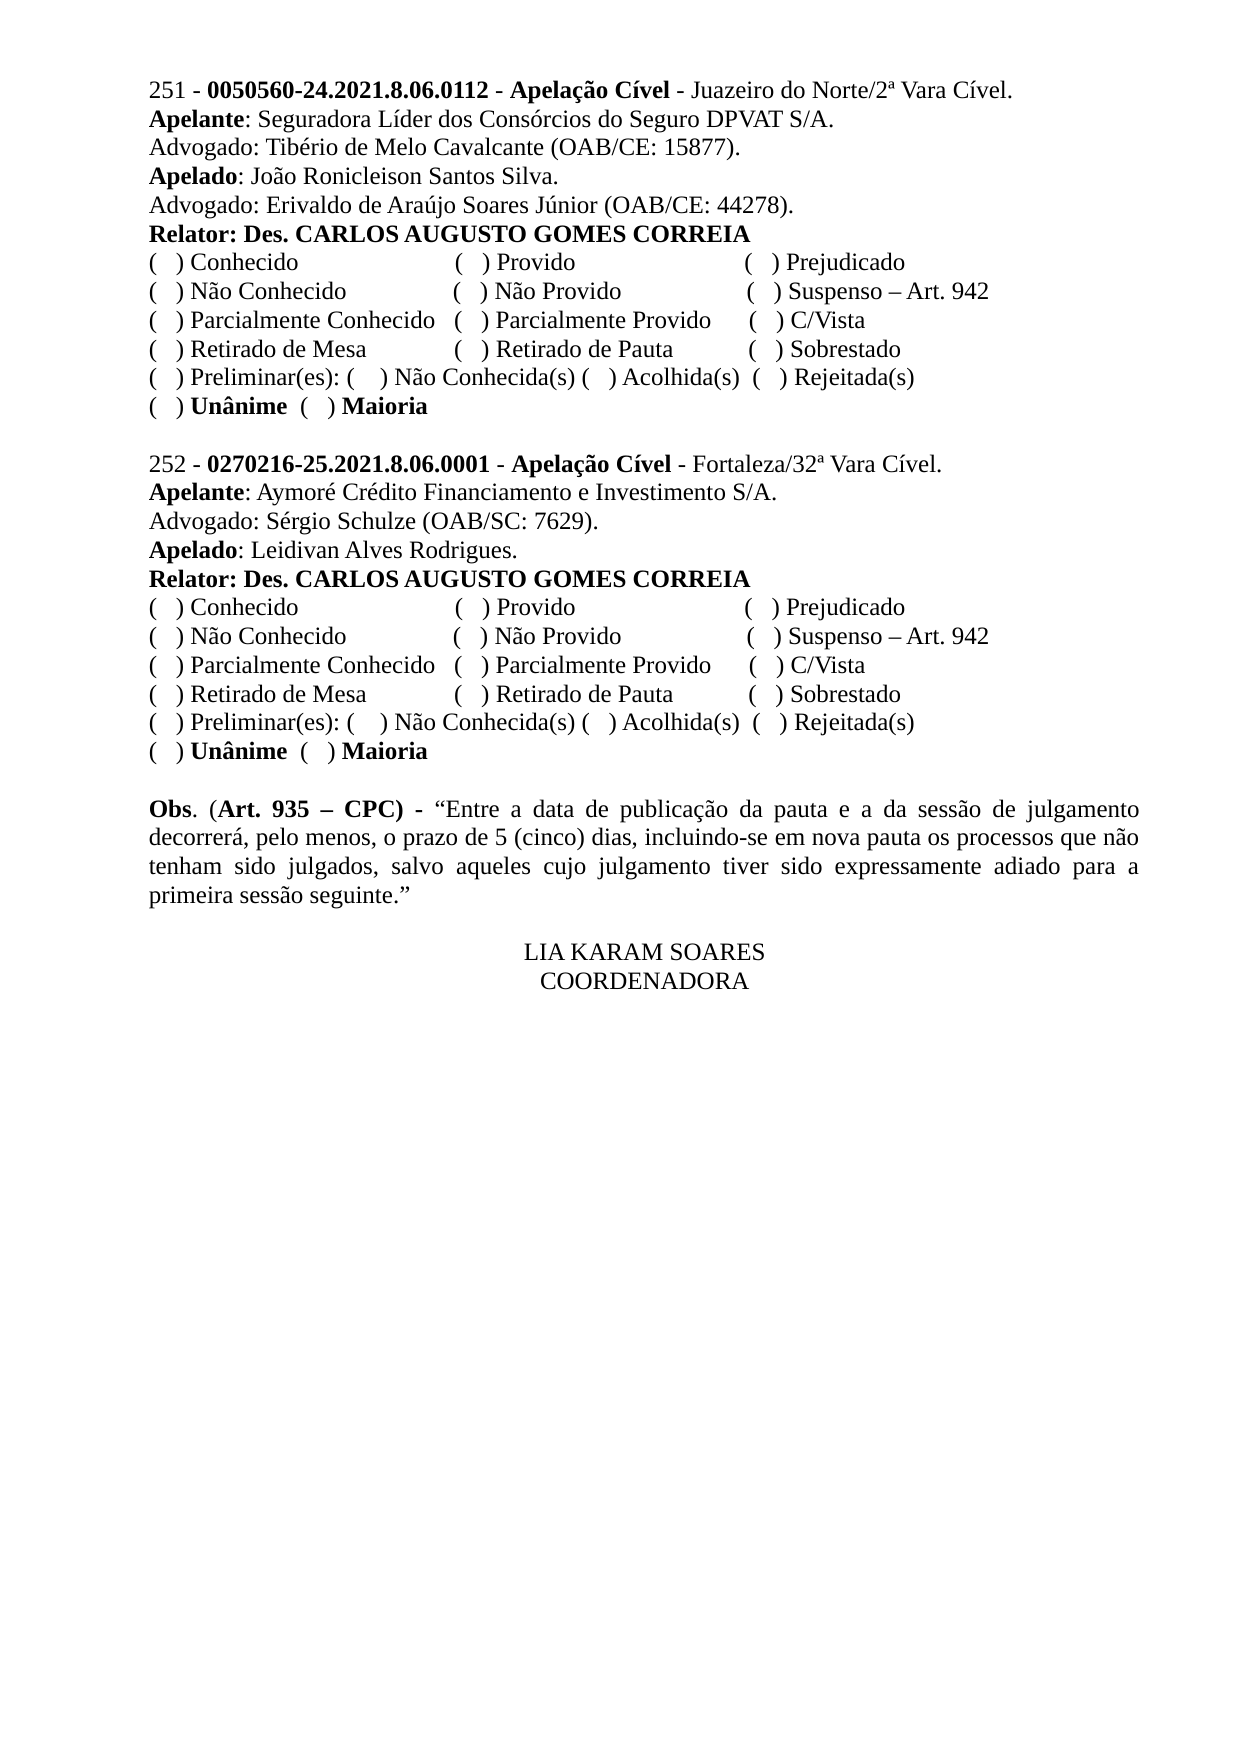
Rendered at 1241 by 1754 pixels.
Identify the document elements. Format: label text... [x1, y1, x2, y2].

text Advogado: Sérgio Schulze (OAB/SC: 7629). [148, 506, 1141, 535]
text ( ) Retirado de Mesa ( ) Retirado de Pauta ( ) Sobrestado [148, 334, 1158, 362]
text Apelante: Aymoré Crédito Financiamento e Investimento S/A. [148, 477, 1141, 506]
text Advogado: Erivaldo de Araújo Soares Júnior (OAB/CE: 44278). [148, 190, 1141, 219]
text ( ) Conhecido ( ) Provido ( ) Prejudicado [148, 592, 1141, 621]
text ( ) Não Conhecido ( ) Não Provido ( ) Suspenso – Art. 942 [148, 276, 1158, 305]
text Advogado: Tibério de Melo Cavalcante (OAB/CE: 15877). [148, 132, 1141, 161]
text Relator: Des. CARLOS AUGUSTO GOMES CORREIA [148, 219, 1141, 247]
text ( ) Parcialmente Conhecido ( ) Parcialmente Provido ( ) C/Vista [148, 305, 1158, 334]
text Apelado: Leidivan Alves Rodrigues. [148, 535, 1141, 564]
text COORDENADORA [148, 966, 1141, 995]
text ( ) Parcialmente Conhecido ( ) Parcialmente Provido ( ) C/Vista [148, 650, 1158, 679]
text ( ) Retirado de Mesa ( ) Retirado de Pauta ( ) Sobrestado [148, 679, 1158, 707]
text Apelante: Seguradora Líder dos Consórcios do Seguro DPVAT S/A. [148, 104, 1141, 132]
text Obs. (Art. 935 – CPC) - “Entre a data de publicação da pauta e a da sessão de julgamento decorrerá, pelo menos, o prazo de 5 (cinco) dias, incluindo-se em nova pauta os processos que não tenham sido julgados, salvo aqueles cujo julgamento tiver sido expressamente adiado para a primeira sessão seguinte.” [148, 794, 1141, 909]
text 251 - 0050560-24.2021.8.06.0112 - Apelação Cível - Juazeiro do Norte/2ª Vara Cível. [148, 75, 1141, 104]
text ( ) Não Conhecido ( ) Não Provido ( ) Suspenso – Art. 942 [148, 621, 1158, 650]
text ( ) Unânime ( ) Maioria [148, 391, 1158, 420]
text 252 - 0270216-25.2021.8.06.0001 - Apelação Cível - Fortaleza/32ª Vara Cível. [148, 449, 1141, 477]
text ( ) Unânime ( ) Maioria [148, 736, 1158, 765]
text ( ) Preliminar(es): ( ) Não Conhecida(s) ( ) Acolhida(s) ( ) Rejeitada(s) [148, 707, 1158, 736]
text ( ) Preliminar(es): ( ) Não Conhecida(s) ( ) Acolhida(s) ( ) Rejeitada(s) [148, 362, 1158, 391]
text Relator: Des. CARLOS AUGUSTO GOMES CORREIA [148, 564, 1141, 592]
text ( ) Conhecido ( ) Provido ( ) Prejudicado [148, 247, 1141, 276]
text LIA KARAM SOARES [148, 937, 1141, 966]
text Apelado: João Ronicleison Santos Silva. [148, 161, 1141, 190]
